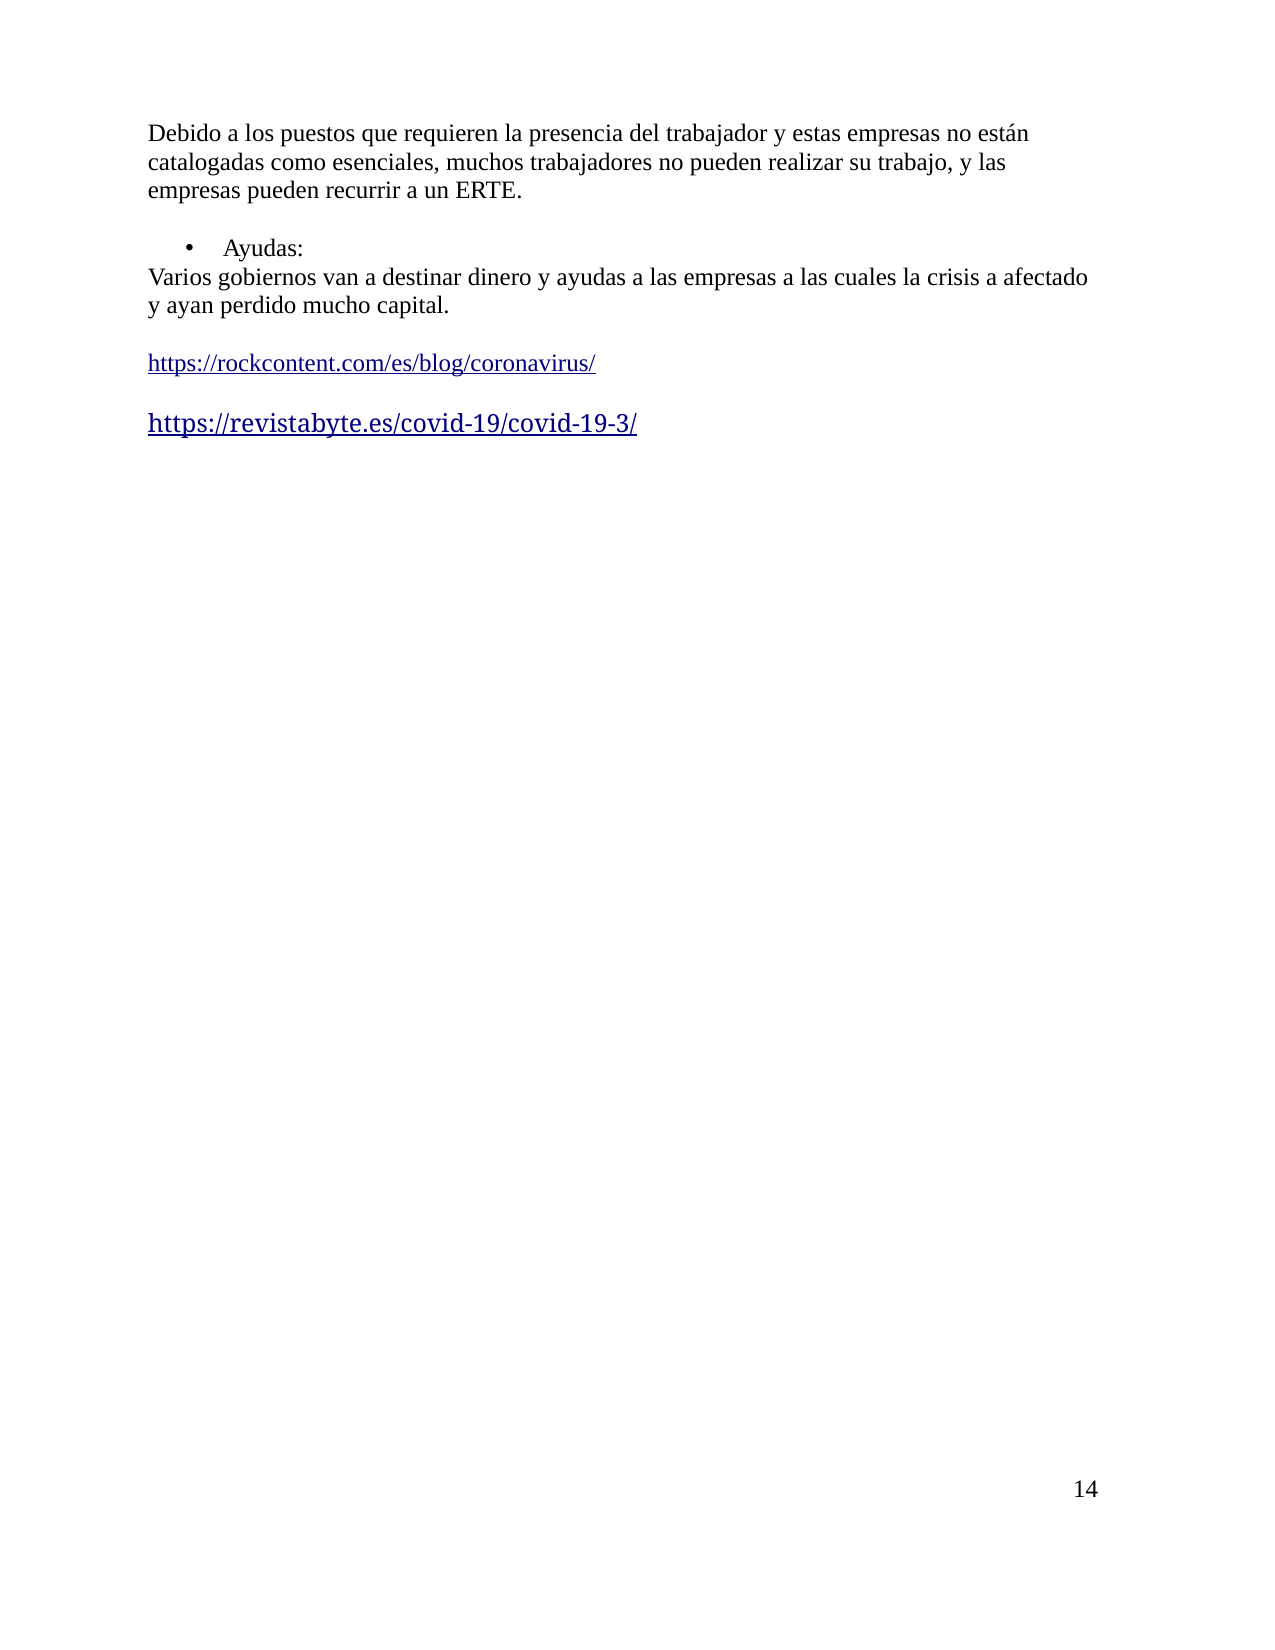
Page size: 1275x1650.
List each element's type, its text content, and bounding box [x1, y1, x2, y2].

text Debido a los puestos que requieren la presencia del trabajador y estas empresas no están catalogadas como esenciales, muchos trabajadores no pueden realizar su trabajo, y las empresas pueden recurrir a un ERTE. [148, 118, 1098, 204]
text https://revistabyte.es/covid-19/covid-19-3/ [148, 406, 1098, 440]
text Varios gobiernos van a destinar dinero y ayudas a las empresas a las cuales la crisis a afectado y ayan perdido mucho capital. [148, 262, 1098, 319]
text https://rockcontent.com/es/blog/coronavirus/ [148, 348, 1098, 377]
list Ayudas: [185, 233, 1098, 262]
